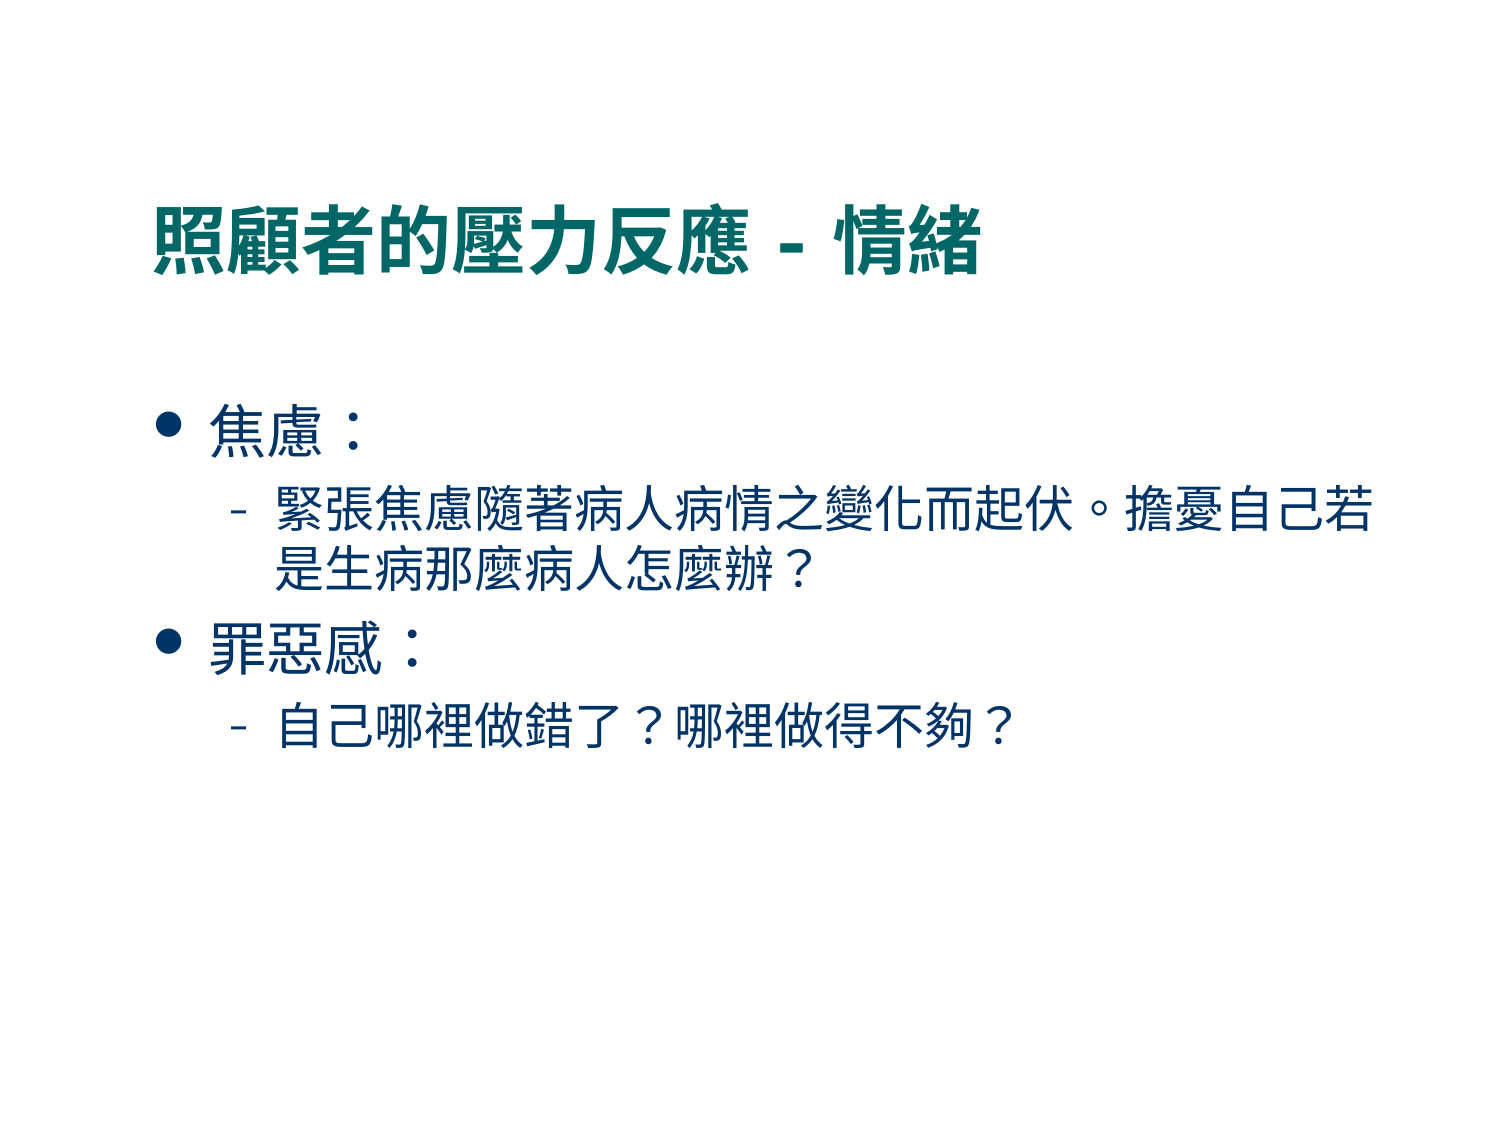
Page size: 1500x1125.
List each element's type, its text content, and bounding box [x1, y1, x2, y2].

title 照顧者的壓力反應-情緒 [136, 128, 1414, 293]
list 焦慮： 緊張焦慮隨著病人病情之變化而起伏。擔憂自己若是生病那麼病人怎麼辦？ 罪惡感： 自己哪裡做錯了？哪裡做得不夠？ [137, 387, 1400, 1000]
